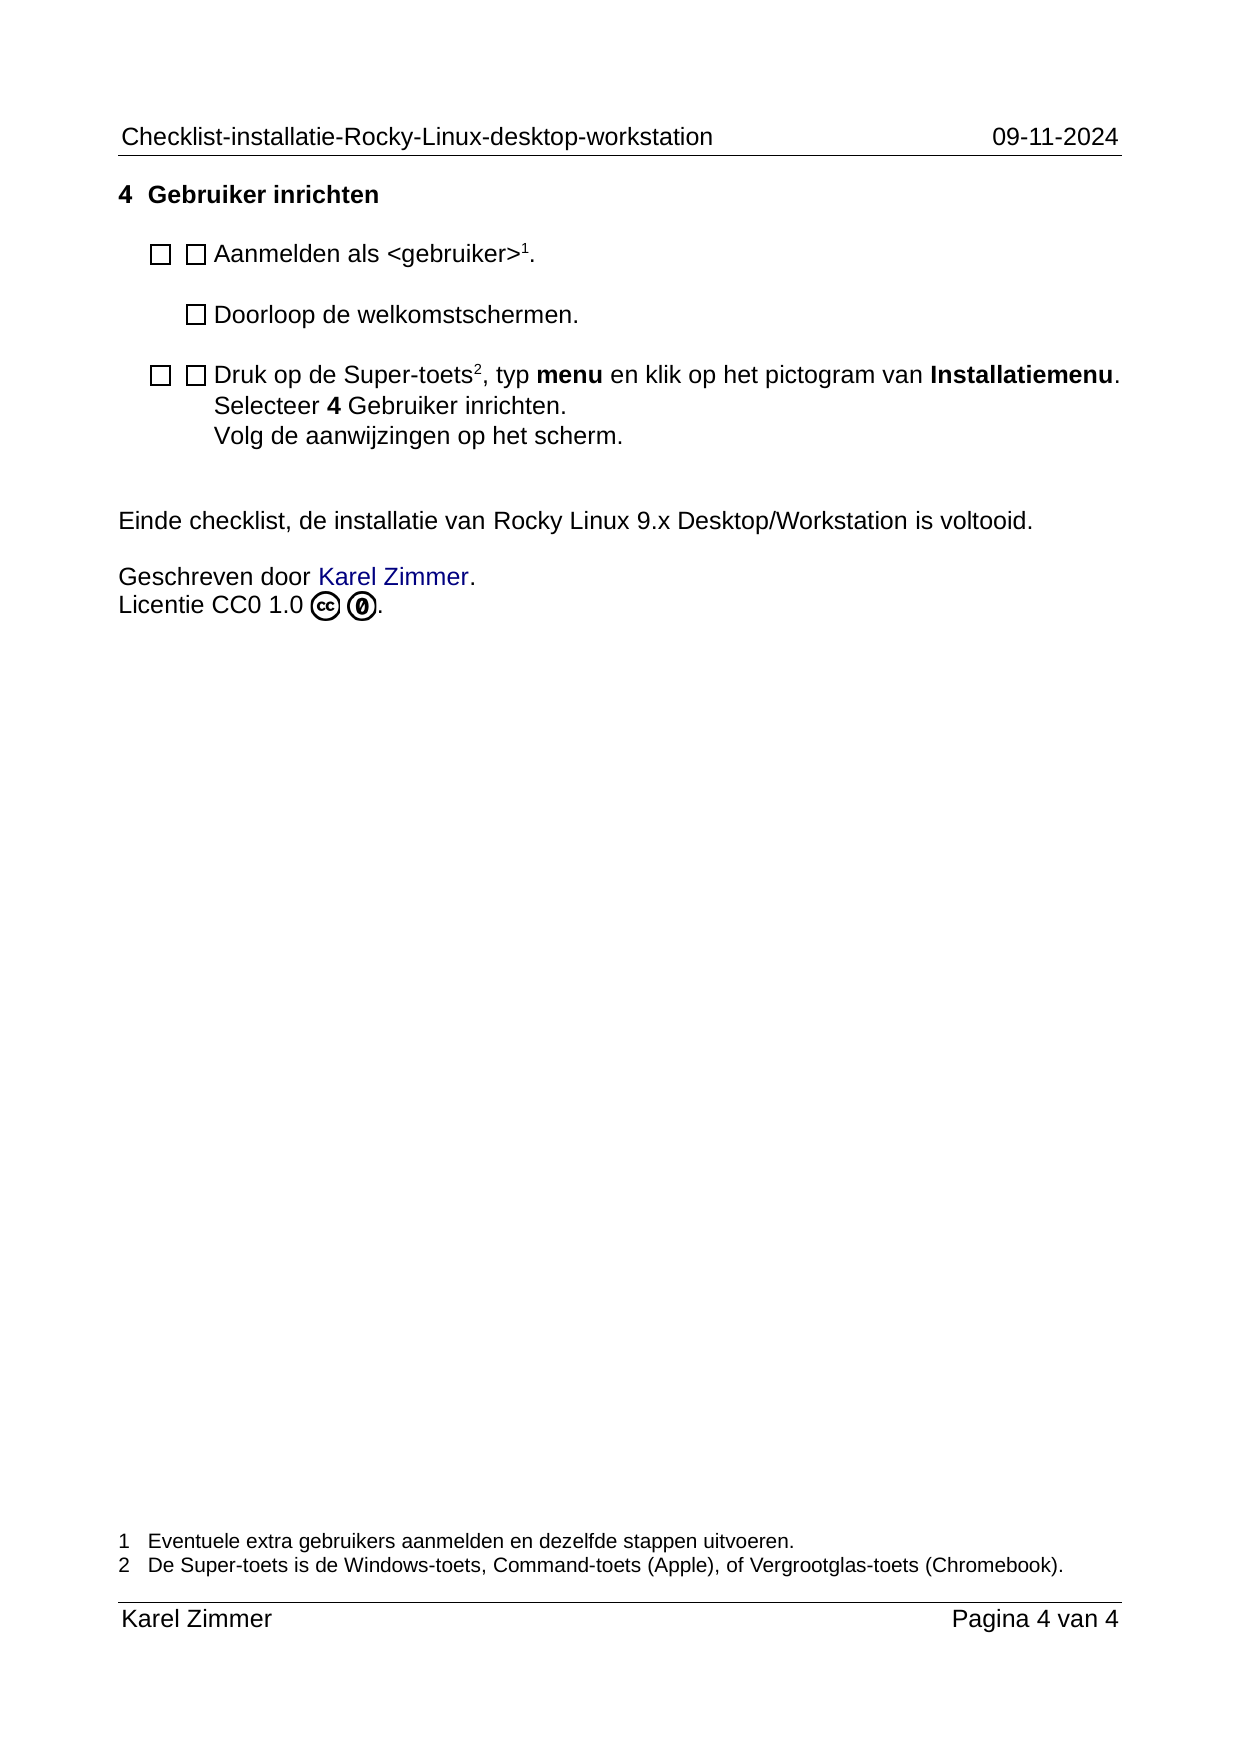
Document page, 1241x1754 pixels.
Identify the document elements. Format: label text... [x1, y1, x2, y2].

table_cell [142, 391, 177, 421]
table_header Aanmelden als <GEBRUIKER>. [213, 239, 1122, 269]
table_cell Selecteer 4 Gebruiker inrichten. [213, 391, 1122, 421]
table_cell [177, 300, 213, 330]
table_cell [213, 330, 1122, 360]
table_cell [177, 360, 213, 391]
table_cell [142, 360, 177, 391]
list . [377, 591, 1122, 621]
table_cell [142, 421, 177, 451]
table_header [118, 239, 142, 269]
table_cell [177, 421, 213, 451]
table_cell Volg de aanwijzingen op het scherm. [213, 421, 1122, 451]
text Einde checklist, de installatie van Rocky Linux 9.x Desktop/Workstation is voltooid. [118, 507, 1122, 535]
table_cell [118, 330, 142, 360]
table_cell [118, 360, 142, 391]
table_cell [118, 421, 142, 451]
table_cell Doorloop de welkomstschermen. [213, 300, 1122, 330]
table_header [142, 239, 177, 269]
table_cell [142, 300, 177, 330]
list Gebruiker inrichten [118, 177, 1122, 211]
table_cell [142, 269, 177, 300]
table_cell [177, 391, 213, 421]
table_cell [118, 300, 142, 330]
table_cell [118, 269, 142, 300]
table_cell [177, 269, 213, 300]
picture [347, 591, 377, 621]
list Licentie CC0 1.0 [118, 591, 310, 621]
picture [310, 591, 340, 621]
table_cell [213, 269, 1122, 300]
table_cell [177, 330, 213, 360]
table_cell [118, 391, 142, 421]
table_cell Druk op de Super-toets, typ menu en klik op het pictogram van Installatiemenu. [213, 360, 1122, 391]
table_header [177, 239, 213, 269]
table_cell [142, 330, 177, 360]
list Geschreven door Karel Zimmer. [118, 563, 1122, 591]
